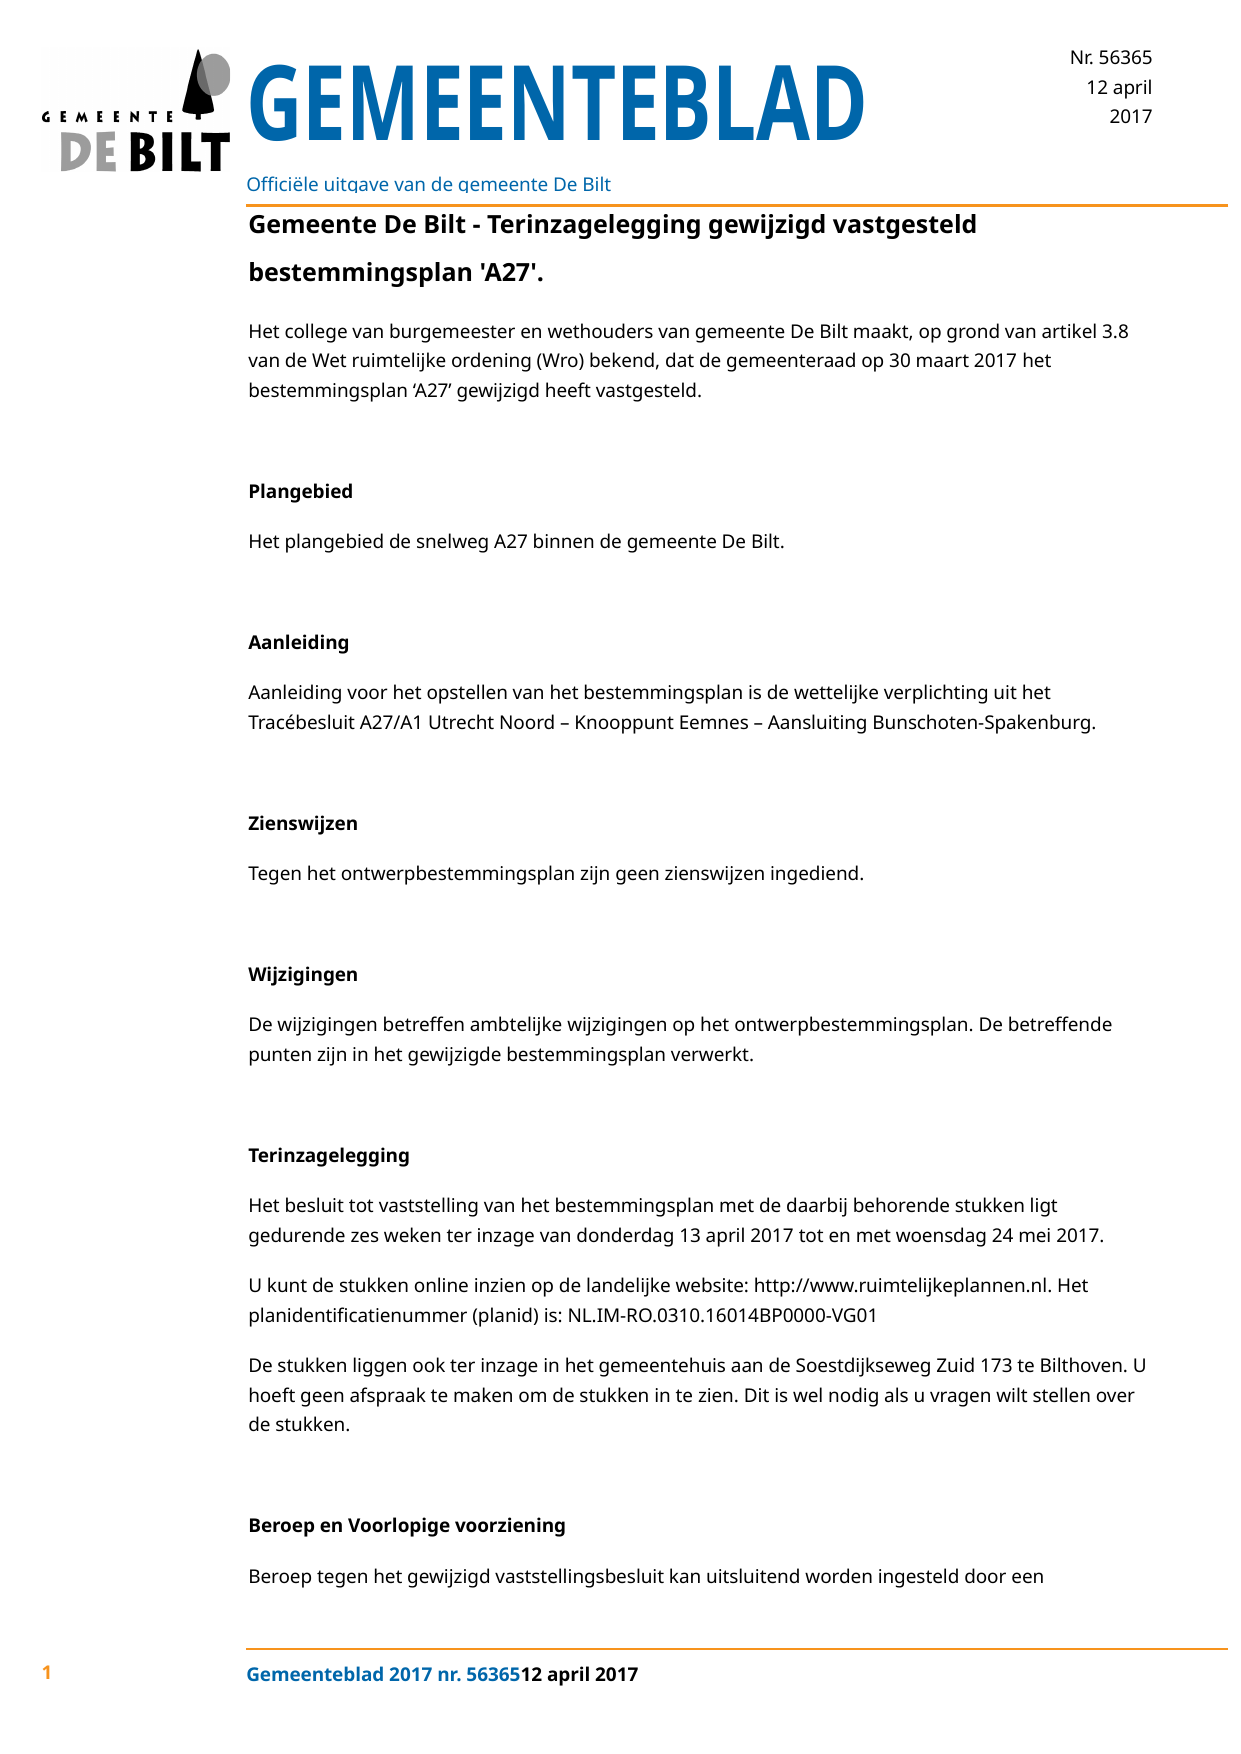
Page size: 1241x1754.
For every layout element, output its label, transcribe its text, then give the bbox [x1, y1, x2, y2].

text Aanleiding voor het opstellen van het bestemmingsplan is de wettelijke verplichting uit het Tracébesluit A27/A1 Utrecht Noord – Knooppunt Eemnes – Aansluiting Bunschoten-Spakenburg. [248, 679, 1152, 735]
text Beroep tegen het gewijzigd vaststellingsbesluit kan uitsluitend worden ingesteld door een [248, 1563, 1152, 1589]
text Terinzagelegging [248, 1142, 1152, 1168]
text Aanleiding [248, 629, 1152, 655]
text De wijzigingen betreffen ambtelijke wijzigingen op het ontwerpbestemmingsplan. De betreffende punten zijn in het gewijzigde bestemmingsplan verwerkt. [248, 1012, 1152, 1067]
text Plangebied [248, 478, 1152, 504]
text Het plangebied de snelweg A27 binnen de gemeente De Bilt. [248, 528, 1152, 554]
text Het besluit tot vaststelling van het bestemmingsplan met de daarbij behorende stukken ligt gedurende zes weken ter inzage van donderdag 13 april 2017 tot en met woensdag 24 mei 2017. [248, 1192, 1152, 1248]
text Gemeente De Bilt - Terinzagelegging gewijzigd vastgesteld bestemmingsplan 'A27'. [248, 207, 1152, 288]
text U kunt de stukken online inzien op de landelijke website: http://www.ruimtelijkeplannen.nl. Het planidentificatienummer (planid) is: NL.IM-RO.0310.16014BP0000-VG01 [248, 1272, 1152, 1328]
text Het college van burgemeester en wethouders van gemeente De Bilt maakt, op grond van artikel 3.8 van de Wet ruimtelijke ordening (Wro) bekend, dat de gemeenteraad op 30 maart 2017 het bestemmingsplan ‘A27’ gewijzigd heeft vastgesteld. [248, 318, 1152, 403]
text Beroep en Voorlopige voorziening [248, 1512, 1152, 1538]
text Zienswijzen [248, 810, 1152, 836]
picture [41, 47, 231, 172]
text De stukken liggen ook ter inzage in het gemeentehuis aan de Soestdijkseweg Zuid 173 te Bilthoven. U hoeft geen afspraak te maken om de stukken in te zien. Dit is wel nodig als u vragen wilt stellen over de stukken. [248, 1352, 1152, 1437]
text Tegen het ontwerpbestemmingsplan zijn geen zienswijzen ingediend. [248, 860, 1152, 886]
text Wijzigingen [248, 961, 1152, 987]
